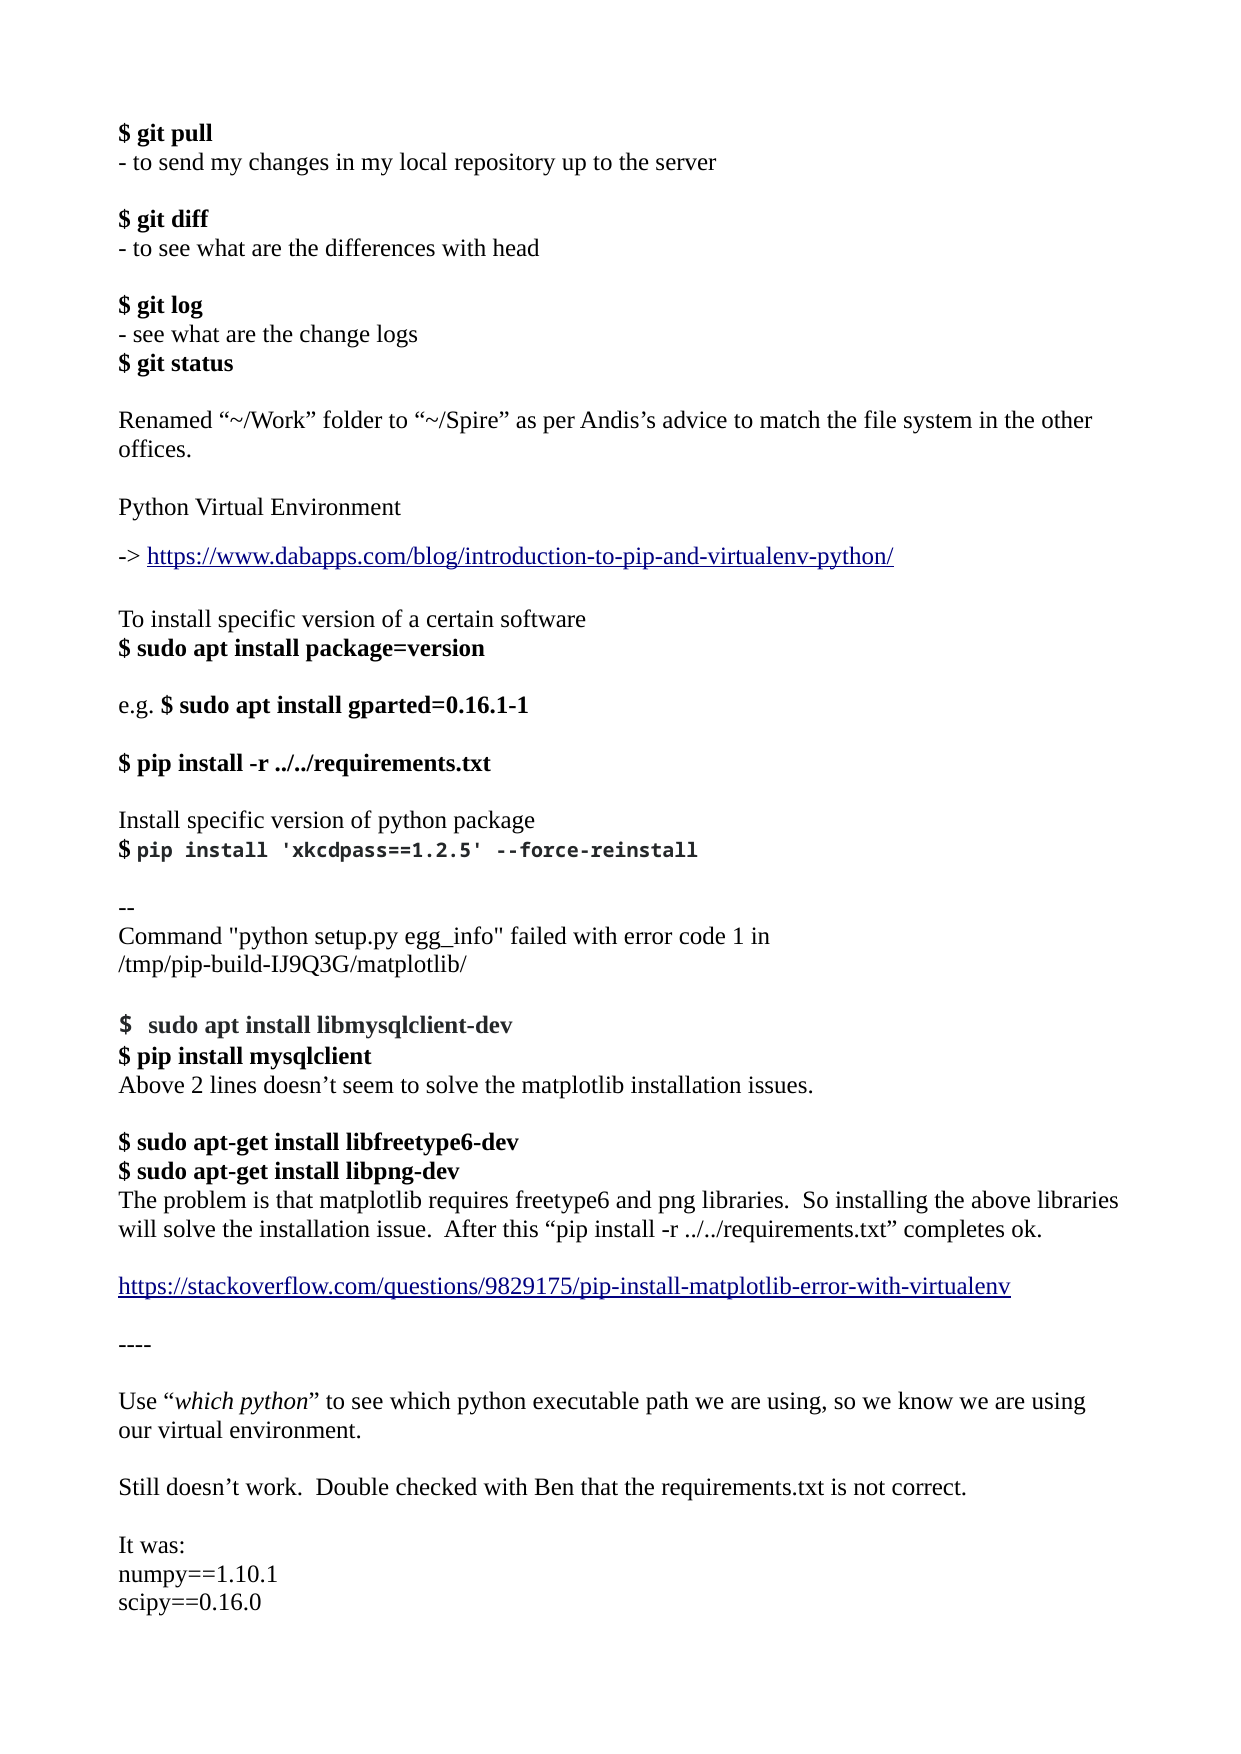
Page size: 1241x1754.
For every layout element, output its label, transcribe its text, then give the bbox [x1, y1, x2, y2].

text https://stackoverflow.com/questions/9829175/pip-install-matplotlib-error-with-virtualenv [118, 1271, 1122, 1300]
text $ pip install 'xkcdpass==1.2.5' --force-reinstall [118, 834, 1122, 863]
text $ sudo apt-get install libpng-dev [118, 1156, 1122, 1185]
text $ git status [118, 348, 1122, 377]
text - to send my changes in my local repository up to the server [118, 147, 1122, 176]
text scipy==0.16.0 [118, 1587, 1122, 1616]
text Above 2 lines doesn’t seem to solve the matplotlib installation issues. [118, 1070, 1122, 1099]
text Install specific version of python package [118, 805, 1122, 834]
text Python Virtual Environment [118, 492, 1122, 521]
text $ git pull [118, 118, 1122, 147]
text $ pip install mysqlclient [118, 1041, 1122, 1070]
text Command "python setup.py egg_info" failed with error code 1 in /tmp/pip-build-IJ9Q3G/matplotlib/ [118, 921, 1122, 978]
text $ git log [118, 291, 1122, 319]
text - see what are the change logs [118, 319, 1122, 348]
text $ git diff [118, 204, 1122, 233]
text The problem is that matplotlib requires freetype6 and png libraries. So installing the above libraries will solve the installation issue. After this “pip install -r ../../requirements.txt” completes ok. [118, 1185, 1122, 1242]
text $ sudo apt-get install libfreetype6-dev [118, 1127, 1122, 1156]
text -- [118, 892, 1122, 921]
text $ sudo apt install libmysqlclient-dev [118, 1007, 1122, 1041]
text Renamed “~/Work” folder to “~/Spire” as per Andis’s advice to match the file system in the other offices. [118, 406, 1122, 463]
text ---- [118, 1329, 1122, 1357]
text -> https://www.dabapps.com/blog/introduction-to-pip-and-virtualenv-python/ [118, 541, 1122, 570]
text $ sudo apt install package=version [118, 633, 1122, 662]
text $ pip install -r ../../requirements.txt [118, 748, 1122, 777]
text numpy==1.10.1 [118, 1559, 1122, 1587]
text e.g. $ sudo apt install gparted=0.16.1-1 [118, 690, 1122, 719]
text To install specific version of a certain software [118, 604, 1122, 633]
text It was: [118, 1530, 1122, 1559]
text - to see what are the differences with head [118, 233, 1122, 262]
text Still doesn’t work. Double checked with Ben that the requirements.txt is not correct. [118, 1472, 1122, 1501]
text Use “which python” to see which python executable path we are using, so we know we are using our virtual environment. [118, 1386, 1122, 1444]
